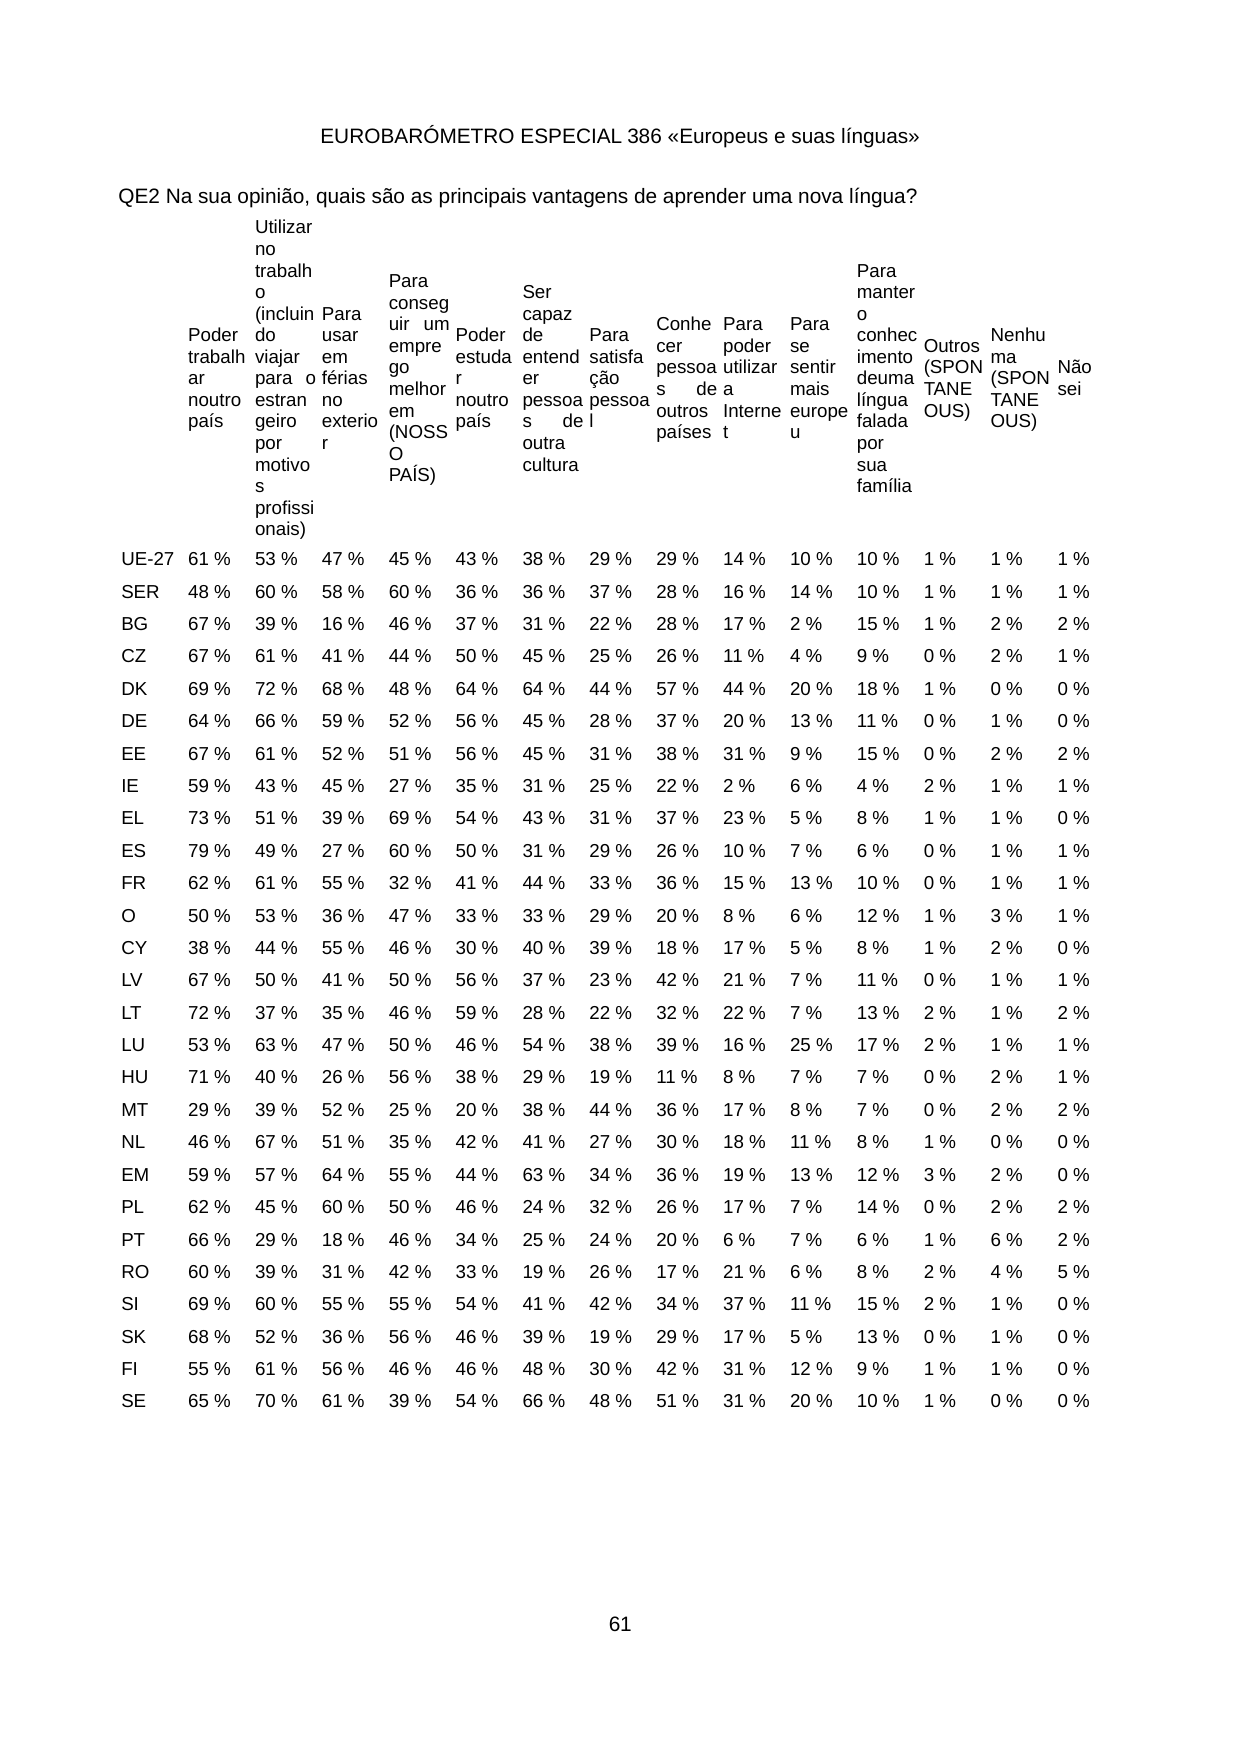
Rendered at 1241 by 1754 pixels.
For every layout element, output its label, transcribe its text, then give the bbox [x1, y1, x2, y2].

table_cell 46 % [453, 1320, 519, 1352]
table_cell 3 % [988, 899, 1054, 931]
table_cell 50 % [386, 1029, 452, 1061]
table_cell 48 % [386, 672, 452, 704]
table_cell 60 % [252, 1288, 319, 1320]
table_cell 37 % [720, 1288, 787, 1320]
table_cell 10 % [854, 1385, 921, 1417]
table_cell 52 % [386, 705, 452, 737]
table_cell 1 % [988, 575, 1054, 607]
table_cell 1 % [1054, 640, 1121, 672]
table_cell 29 % [586, 899, 653, 931]
table_cell 26 % [319, 1061, 386, 1093]
table_cell 5 % [787, 802, 854, 834]
table_cell 6 % [720, 1223, 787, 1255]
table_cell 51 % [653, 1385, 720, 1417]
table_cell 50 % [453, 640, 519, 672]
table_cell O [118, 899, 185, 931]
table_cell 17 % [720, 1320, 787, 1352]
table_cell 65 % [185, 1385, 252, 1417]
table_cell 2 % [720, 769, 787, 802]
table_cell 38 % [185, 931, 252, 964]
table_cell 11 % [854, 964, 921, 996]
table_cell 0 % [921, 1191, 987, 1223]
table_cell 18 % [653, 931, 720, 964]
table_cell 36 % [519, 575, 586, 607]
table_cell 44 % [720, 672, 787, 704]
table_header Para satisfação pessoal [586, 213, 653, 543]
table_cell 6 % [787, 1255, 854, 1288]
table_cell 39 % [519, 1320, 586, 1352]
table_cell 0 % [921, 705, 987, 737]
table_cell 6 % [988, 1223, 1054, 1255]
table_cell 69 % [185, 1288, 252, 1320]
table_cell 1 % [1054, 867, 1121, 899]
table_cell 11 % [854, 705, 921, 737]
table_cell 10 % [854, 867, 921, 899]
table_cell 19 % [586, 1061, 653, 1093]
table_cell 50 % [386, 964, 452, 996]
table_cell 0 % [988, 1126, 1054, 1158]
table_cell MT [118, 1093, 185, 1126]
table_cell 61 % [252, 737, 319, 769]
table_cell 58 % [319, 575, 386, 607]
table_cell LU [118, 1029, 185, 1061]
table_cell 14 % [854, 1191, 921, 1223]
table_cell 10 % [854, 575, 921, 607]
table_header Nenhuma (SPONTANEOUS) [988, 213, 1054, 543]
table_cell 67 % [185, 608, 252, 640]
table_cell SE [118, 1385, 185, 1417]
table_cell 1 % [988, 705, 1054, 737]
table_cell 38 % [519, 543, 586, 575]
table_cell 0 % [921, 640, 987, 672]
table_cell 1 % [1054, 575, 1121, 607]
table_cell 61 % [252, 1353, 319, 1385]
table_cell 8 % [854, 1126, 921, 1158]
table_cell 62 % [185, 1191, 252, 1223]
table_cell 2 % [988, 1158, 1054, 1191]
table_cell 38 % [453, 1061, 519, 1093]
table_cell 56 % [319, 1353, 386, 1385]
table_cell 13 % [787, 867, 854, 899]
table_cell UE-27 [118, 543, 185, 575]
table_cell 63 % [519, 1158, 586, 1191]
table_cell 46 % [386, 1223, 452, 1255]
table_cell 2 % [988, 931, 1054, 964]
table_cell 57 % [252, 1158, 319, 1191]
table_cell 7 % [787, 1223, 854, 1255]
table_cell 1 % [921, 1385, 987, 1417]
table_cell 53 % [185, 1029, 252, 1061]
table_cell 54 % [453, 1288, 519, 1320]
table_cell 16 % [720, 1029, 787, 1061]
table_cell 64 % [185, 705, 252, 737]
table_cell 1 % [921, 1126, 987, 1158]
table_cell BG [118, 608, 185, 640]
table_cell 72 % [252, 672, 319, 704]
table_cell 25 % [386, 1093, 452, 1126]
table_cell EL [118, 802, 185, 834]
table_cell 50 % [185, 899, 252, 931]
table_cell 12 % [787, 1353, 854, 1385]
table_cell 55 % [386, 1288, 452, 1320]
table_cell 36 % [653, 867, 720, 899]
table_cell 9 % [787, 737, 854, 769]
table_cell 53 % [252, 543, 319, 575]
table_cell 27 % [319, 834, 386, 867]
table_cell 64 % [319, 1158, 386, 1191]
table_cell 56 % [453, 964, 519, 996]
table_cell 37 % [519, 964, 586, 996]
table_cell 56 % [386, 1320, 452, 1352]
table_cell 31 % [720, 1385, 787, 1417]
table_cell FI [118, 1353, 185, 1385]
table_header [118, 213, 185, 543]
table_cell 2 % [1054, 1223, 1121, 1255]
table_cell RO [118, 1255, 185, 1288]
table_cell 31 % [720, 1353, 787, 1385]
table_cell 1 % [988, 1288, 1054, 1320]
table_cell 28 % [653, 575, 720, 607]
table_cell 61 % [319, 1385, 386, 1417]
table_cell 2 % [988, 737, 1054, 769]
table_cell 1 % [921, 802, 987, 834]
table_cell 17 % [720, 1191, 787, 1223]
table_cell 57 % [653, 672, 720, 704]
table_cell 13 % [787, 1158, 854, 1191]
table_cell 44 % [586, 672, 653, 704]
table_cell 51 % [319, 1126, 386, 1158]
table_cell 7 % [787, 996, 854, 1028]
table_cell 24 % [586, 1223, 653, 1255]
table_cell 45 % [319, 769, 386, 802]
table_cell 71 % [185, 1061, 252, 1093]
table_cell 61 % [185, 543, 252, 575]
table_cell 10 % [720, 834, 787, 867]
table_cell 7 % [787, 1191, 854, 1223]
table_cell 46 % [453, 1191, 519, 1223]
table_cell 0 % [1054, 1385, 1121, 1417]
table_cell 66 % [519, 1385, 586, 1417]
table_cell 34 % [453, 1223, 519, 1255]
table_cell 22 % [586, 996, 653, 1028]
table_cell 1 % [921, 899, 987, 931]
table_cell 79 % [185, 834, 252, 867]
table_cell 66 % [185, 1223, 252, 1255]
table_cell 29 % [653, 543, 720, 575]
table_cell 27 % [586, 1126, 653, 1158]
table_cell 41 % [319, 964, 386, 996]
table_cell 36 % [653, 1093, 720, 1126]
table_cell 13 % [854, 996, 921, 1028]
table_cell PL [118, 1191, 185, 1223]
table_cell 2 % [1054, 1191, 1121, 1223]
table_cell 25 % [586, 769, 653, 802]
table_header Para se sentir mais europeu [787, 213, 854, 543]
table_cell 14 % [787, 575, 854, 607]
table_cell HU [118, 1061, 185, 1093]
table_cell 64 % [519, 672, 586, 704]
table_cell 42 % [653, 1353, 720, 1385]
table_cell 54 % [453, 1385, 519, 1417]
table_cell 38 % [586, 1029, 653, 1061]
table_cell 6 % [854, 1223, 921, 1255]
table_cell 16 % [319, 608, 386, 640]
table_cell 59 % [319, 705, 386, 737]
table_cell 2 % [988, 640, 1054, 672]
table_cell 48 % [185, 575, 252, 607]
table_cell 17 % [720, 931, 787, 964]
table_cell 22 % [720, 996, 787, 1028]
table_cell 46 % [386, 931, 452, 964]
table_cell 55 % [319, 931, 386, 964]
table_cell 2 % [921, 769, 987, 802]
table_cell 47 % [319, 543, 386, 575]
table_cell 56 % [453, 705, 519, 737]
table_cell 67 % [185, 964, 252, 996]
table_cell 4 % [988, 1255, 1054, 1288]
table_cell 44 % [252, 931, 319, 964]
table_cell 24 % [519, 1191, 586, 1223]
table_cell 60 % [386, 575, 452, 607]
table_cell 9 % [854, 640, 921, 672]
table_cell 0 % [921, 1093, 987, 1126]
table_cell 18 % [854, 672, 921, 704]
table_cell 70 % [252, 1385, 319, 1417]
table_cell 26 % [653, 640, 720, 672]
table_header Poder estudar noutro país [453, 213, 519, 543]
table_cell 1 % [921, 575, 987, 607]
table_cell 31 % [519, 769, 586, 802]
table_header Para poder utilizar a Internet [720, 213, 787, 543]
table_cell 31 % [519, 608, 586, 640]
table_cell 39 % [386, 1385, 452, 1417]
table_cell 1 % [1054, 1029, 1121, 1061]
table_cell 38 % [653, 737, 720, 769]
table_cell 7 % [854, 1061, 921, 1093]
table_cell 50 % [386, 1191, 452, 1223]
table_cell 41 % [519, 1126, 586, 1158]
table_cell 0 % [1054, 931, 1121, 964]
table_cell 2 % [1054, 608, 1121, 640]
table_cell 13 % [854, 1320, 921, 1352]
table_cell 37 % [586, 575, 653, 607]
table_cell 61 % [252, 867, 319, 899]
table_cell LT [118, 996, 185, 1028]
table_cell 39 % [586, 931, 653, 964]
table_cell 0 % [988, 672, 1054, 704]
table_cell 67 % [185, 640, 252, 672]
table_cell 69 % [185, 672, 252, 704]
table_cell 0 % [1054, 1288, 1121, 1320]
table_cell 45 % [386, 543, 452, 575]
table_header Utilizar no trabalho (incluindo viajar para o estrangeiro por motivos profissionais) [252, 213, 319, 543]
table_cell 17 % [720, 1093, 787, 1126]
table_cell 39 % [252, 1255, 319, 1288]
table_cell 33 % [453, 899, 519, 931]
table_cell 51 % [386, 737, 452, 769]
table_cell 1 % [988, 996, 1054, 1028]
table_cell 51 % [252, 802, 319, 834]
table_cell 55 % [319, 1288, 386, 1320]
table_cell 22 % [653, 769, 720, 802]
table_cell 15 % [854, 737, 921, 769]
table_cell 68 % [185, 1320, 252, 1352]
table_cell 6 % [787, 899, 854, 931]
table_cell 1 % [988, 834, 1054, 867]
table_cell 37 % [653, 802, 720, 834]
table_cell 1 % [1054, 1061, 1121, 1093]
table_cell 1 % [988, 543, 1054, 575]
table_cell 59 % [453, 996, 519, 1028]
table_cell 5 % [787, 931, 854, 964]
table_cell CY [118, 931, 185, 964]
table_cell PT [118, 1223, 185, 1255]
table_cell 53 % [252, 899, 319, 931]
table_cell 33 % [586, 867, 653, 899]
table_cell 55 % [185, 1353, 252, 1385]
table_cell 19 % [519, 1255, 586, 1288]
table_cell 26 % [653, 834, 720, 867]
table_cell 8 % [854, 1255, 921, 1288]
table_cell 0 % [921, 1320, 987, 1352]
table_cell 73 % [185, 802, 252, 834]
table_cell 45 % [519, 705, 586, 737]
table_cell 31 % [519, 834, 586, 867]
table_cell 36 % [319, 899, 386, 931]
table_cell 2 % [1054, 1093, 1121, 1126]
table_cell 2 % [1054, 996, 1121, 1028]
table_cell 29 % [185, 1093, 252, 1126]
table_cell 37 % [453, 608, 519, 640]
table_cell 67 % [185, 737, 252, 769]
table_cell 2 % [1054, 737, 1121, 769]
table_cell 42 % [653, 964, 720, 996]
table_cell 29 % [252, 1223, 319, 1255]
table_cell 5 % [1054, 1255, 1121, 1288]
table_cell LV [118, 964, 185, 996]
table_cell 36 % [319, 1320, 386, 1352]
table_header Outros (SPONTANEOUS) [921, 213, 987, 543]
table_cell 2 % [988, 1061, 1054, 1093]
table_cell 20 % [787, 1385, 854, 1417]
table_cell SK [118, 1320, 185, 1352]
table_cell 10 % [854, 543, 921, 575]
table_cell 2 % [921, 996, 987, 1028]
table_cell 32 % [386, 867, 452, 899]
table_cell ES [118, 834, 185, 867]
table_cell 0 % [921, 964, 987, 996]
table_cell 7 % [787, 1061, 854, 1093]
table_cell 28 % [653, 608, 720, 640]
table_cell 45 % [252, 1191, 319, 1223]
table_cell 25 % [586, 640, 653, 672]
table_cell 30 % [653, 1126, 720, 1158]
table_cell 44 % [386, 640, 452, 672]
table_cell SER [118, 575, 185, 607]
table_cell 44 % [519, 867, 586, 899]
table_cell 6 % [854, 834, 921, 867]
table_cell 29 % [519, 1061, 586, 1093]
table_cell 31 % [586, 737, 653, 769]
table_cell 1 % [1054, 834, 1121, 867]
table_cell 1 % [1054, 769, 1121, 802]
table_cell NL [118, 1126, 185, 1158]
table_cell 1 % [988, 867, 1054, 899]
table_cell 31 % [319, 1255, 386, 1288]
table_cell 1 % [921, 1223, 987, 1255]
table_cell 66 % [252, 705, 319, 737]
table_cell IE [118, 769, 185, 802]
table_cell 38 % [519, 1093, 586, 1126]
table_cell 54 % [453, 802, 519, 834]
table_cell SI [118, 1288, 185, 1320]
table_cell 64 % [453, 672, 519, 704]
table_cell 48 % [519, 1353, 586, 1385]
table_cell 36 % [453, 575, 519, 607]
table_cell 1 % [921, 672, 987, 704]
table_cell 5 % [787, 1320, 854, 1352]
table_cell 35 % [319, 996, 386, 1028]
table_cell 8 % [720, 1061, 787, 1093]
table_cell 23 % [586, 964, 653, 996]
table_cell 9 % [854, 1353, 921, 1385]
table_cell 0 % [1054, 705, 1121, 737]
table_cell 30 % [453, 931, 519, 964]
table_cell 20 % [653, 1223, 720, 1255]
table_cell 32 % [586, 1191, 653, 1223]
table_cell 0 % [1054, 1158, 1121, 1191]
table_cell 42 % [386, 1255, 452, 1288]
table_header Poder trabalhar noutro país [185, 213, 252, 543]
table_header Para conseguir um emprego melhor em (NOSSO PAÍS) [386, 213, 452, 543]
table_cell 1 % [921, 1353, 987, 1385]
table_cell 21 % [720, 1255, 787, 1288]
table_cell 10 % [787, 543, 854, 575]
table_cell 33 % [453, 1255, 519, 1288]
table_cell 0 % [921, 737, 987, 769]
table_cell 29 % [653, 1320, 720, 1352]
table_cell 40 % [252, 1061, 319, 1093]
table_cell 46 % [185, 1126, 252, 1158]
table_cell 31 % [720, 737, 787, 769]
table_cell 8 % [854, 931, 921, 964]
table_cell DK [118, 672, 185, 704]
table_cell 46 % [386, 996, 452, 1028]
table_cell 2 % [787, 608, 854, 640]
table_cell 39 % [319, 802, 386, 834]
table_cell 42 % [453, 1126, 519, 1158]
table_cell 46 % [453, 1029, 519, 1061]
table_cell 1 % [988, 964, 1054, 996]
table_header Conhecer pessoas de outros países [653, 213, 720, 543]
table_cell 2 % [988, 608, 1054, 640]
table_cell 31 % [586, 802, 653, 834]
table_cell 15 % [854, 1288, 921, 1320]
table_cell 41 % [453, 867, 519, 899]
text QE2 Na sua opinião, quais são as principais vantagens de aprender uma nova língua? [118, 183, 1122, 207]
table_cell 61 % [252, 640, 319, 672]
table_header Para manter o conhecimento deuma língua falada por sua família [854, 213, 921, 543]
table_cell 60 % [319, 1191, 386, 1223]
table_cell 0 % [921, 1061, 987, 1093]
table_cell 8 % [787, 1093, 854, 1126]
table_cell 3 % [921, 1158, 987, 1191]
table_cell 59 % [185, 769, 252, 802]
table_cell 18 % [319, 1223, 386, 1255]
table_cell 7 % [787, 834, 854, 867]
table_cell 33 % [519, 899, 586, 931]
table_cell 50 % [453, 834, 519, 867]
table_cell 7 % [787, 964, 854, 996]
table_cell 49 % [252, 834, 319, 867]
table_cell 47 % [386, 899, 452, 931]
table_cell 59 % [185, 1158, 252, 1191]
table_cell 1 % [988, 769, 1054, 802]
table_cell 20 % [453, 1093, 519, 1126]
table_cell 17 % [720, 608, 787, 640]
table_cell 7 % [854, 1093, 921, 1126]
table_cell 67 % [252, 1126, 319, 1158]
table_header Para usar em férias no exterior [319, 213, 386, 543]
table_cell FR [118, 867, 185, 899]
table_cell EM [118, 1158, 185, 1191]
table_cell 15 % [720, 867, 787, 899]
table_cell 1 % [988, 1353, 1054, 1385]
table_cell 46 % [386, 608, 452, 640]
table_cell 44 % [586, 1093, 653, 1126]
table_cell 30 % [586, 1353, 653, 1385]
table_cell 0 % [1054, 1320, 1121, 1352]
table_cell 28 % [586, 705, 653, 737]
table_cell 4 % [854, 769, 921, 802]
table_cell CZ [118, 640, 185, 672]
table_cell 26 % [653, 1191, 720, 1223]
table_cell 0 % [1054, 672, 1121, 704]
table_cell 54 % [519, 1029, 586, 1061]
table_cell 1 % [1054, 964, 1121, 996]
table_cell 21 % [720, 964, 787, 996]
table_cell 68 % [319, 672, 386, 704]
table_cell 19 % [720, 1158, 787, 1191]
table_cell 37 % [252, 996, 319, 1028]
table_cell 36 % [653, 1158, 720, 1191]
table_cell 22 % [586, 608, 653, 640]
table_cell 17 % [854, 1029, 921, 1061]
table_cell 43 % [252, 769, 319, 802]
table_cell 6 % [787, 769, 854, 802]
table_cell DE [118, 705, 185, 737]
table_cell 39 % [653, 1029, 720, 1061]
table_cell 41 % [519, 1288, 586, 1320]
table_cell 2 % [921, 1255, 987, 1288]
table_cell 52 % [319, 737, 386, 769]
table_header Não sei [1054, 213, 1121, 543]
table_cell 11 % [787, 1288, 854, 1320]
table_cell 37 % [653, 705, 720, 737]
table_cell 16 % [720, 575, 787, 607]
table_cell 1 % [988, 802, 1054, 834]
table_cell 32 % [653, 996, 720, 1028]
table_cell 60 % [185, 1255, 252, 1288]
table_cell 0 % [1054, 1126, 1121, 1158]
table_cell 48 % [586, 1385, 653, 1417]
table_cell 1 % [921, 543, 987, 575]
table_cell 2 % [921, 1288, 987, 1320]
table_cell 4 % [787, 640, 854, 672]
table_cell 2 % [988, 1191, 1054, 1223]
table_cell 1 % [1054, 543, 1121, 575]
table_cell 55 % [319, 867, 386, 899]
table_cell EE [118, 737, 185, 769]
table_cell 8 % [720, 899, 787, 931]
table_cell 52 % [252, 1320, 319, 1352]
table_cell 0 % [1054, 802, 1121, 834]
table_cell 72 % [185, 996, 252, 1028]
table_cell 11 % [653, 1061, 720, 1093]
table_cell 45 % [519, 640, 586, 672]
table_cell 11 % [787, 1126, 854, 1158]
table_cell 69 % [386, 802, 452, 834]
table_header Ser capaz de entender pessoas de outra cultura [519, 213, 586, 543]
table_cell 35 % [386, 1126, 452, 1158]
table_cell 17 % [653, 1255, 720, 1288]
table_cell 62 % [185, 867, 252, 899]
table_cell 18 % [720, 1126, 787, 1158]
table_cell 47 % [319, 1029, 386, 1061]
table_cell 35 % [453, 769, 519, 802]
table_cell 1 % [988, 1029, 1054, 1061]
table_cell 29 % [586, 834, 653, 867]
table_cell 1 % [921, 608, 987, 640]
table_cell 2 % [921, 1029, 987, 1061]
table_cell 29 % [586, 543, 653, 575]
table_cell 63 % [252, 1029, 319, 1061]
table_cell 20 % [720, 705, 787, 737]
table_cell 40 % [519, 931, 586, 964]
table_cell 25 % [787, 1029, 854, 1061]
table_cell 25 % [519, 1223, 586, 1255]
table_cell 8 % [854, 802, 921, 834]
table_cell 46 % [386, 1353, 452, 1385]
table_cell 39 % [252, 608, 319, 640]
table_cell 15 % [854, 608, 921, 640]
table_cell 12 % [854, 1158, 921, 1191]
table_cell 0 % [1054, 1353, 1121, 1385]
table_cell 44 % [453, 1158, 519, 1191]
table_cell 0 % [921, 867, 987, 899]
table_cell 19 % [586, 1320, 653, 1352]
table_cell 60 % [252, 575, 319, 607]
table_cell 39 % [252, 1093, 319, 1126]
table_cell 20 % [787, 672, 854, 704]
table_cell 46 % [453, 1353, 519, 1385]
table_cell 1 % [988, 1320, 1054, 1352]
table_cell 28 % [519, 996, 586, 1028]
table_cell 50 % [252, 964, 319, 996]
table_cell 60 % [386, 834, 452, 867]
table_cell 55 % [386, 1158, 452, 1191]
table_cell 0 % [921, 834, 987, 867]
table_cell 20 % [653, 899, 720, 931]
table_cell 45 % [519, 737, 586, 769]
table_cell 1 % [1054, 899, 1121, 931]
table_cell 13 % [787, 705, 854, 737]
table_cell 43 % [519, 802, 586, 834]
table_cell 41 % [319, 640, 386, 672]
table_cell 23 % [720, 802, 787, 834]
table_cell 56 % [386, 1061, 452, 1093]
table_cell 42 % [586, 1288, 653, 1320]
table_cell 0 % [988, 1385, 1054, 1417]
table_cell 14 % [720, 543, 787, 575]
table_cell 43 % [453, 543, 519, 575]
table_cell 34 % [586, 1158, 653, 1191]
table_cell 34 % [653, 1288, 720, 1320]
table_cell 27 % [386, 769, 452, 802]
table_cell 11 % [720, 640, 787, 672]
table_cell 1 % [921, 931, 987, 964]
table_cell 12 % [854, 899, 921, 931]
table_cell 2 % [988, 1093, 1054, 1126]
table_cell 56 % [453, 737, 519, 769]
table_cell 26 % [586, 1255, 653, 1288]
table_cell 52 % [319, 1093, 386, 1126]
